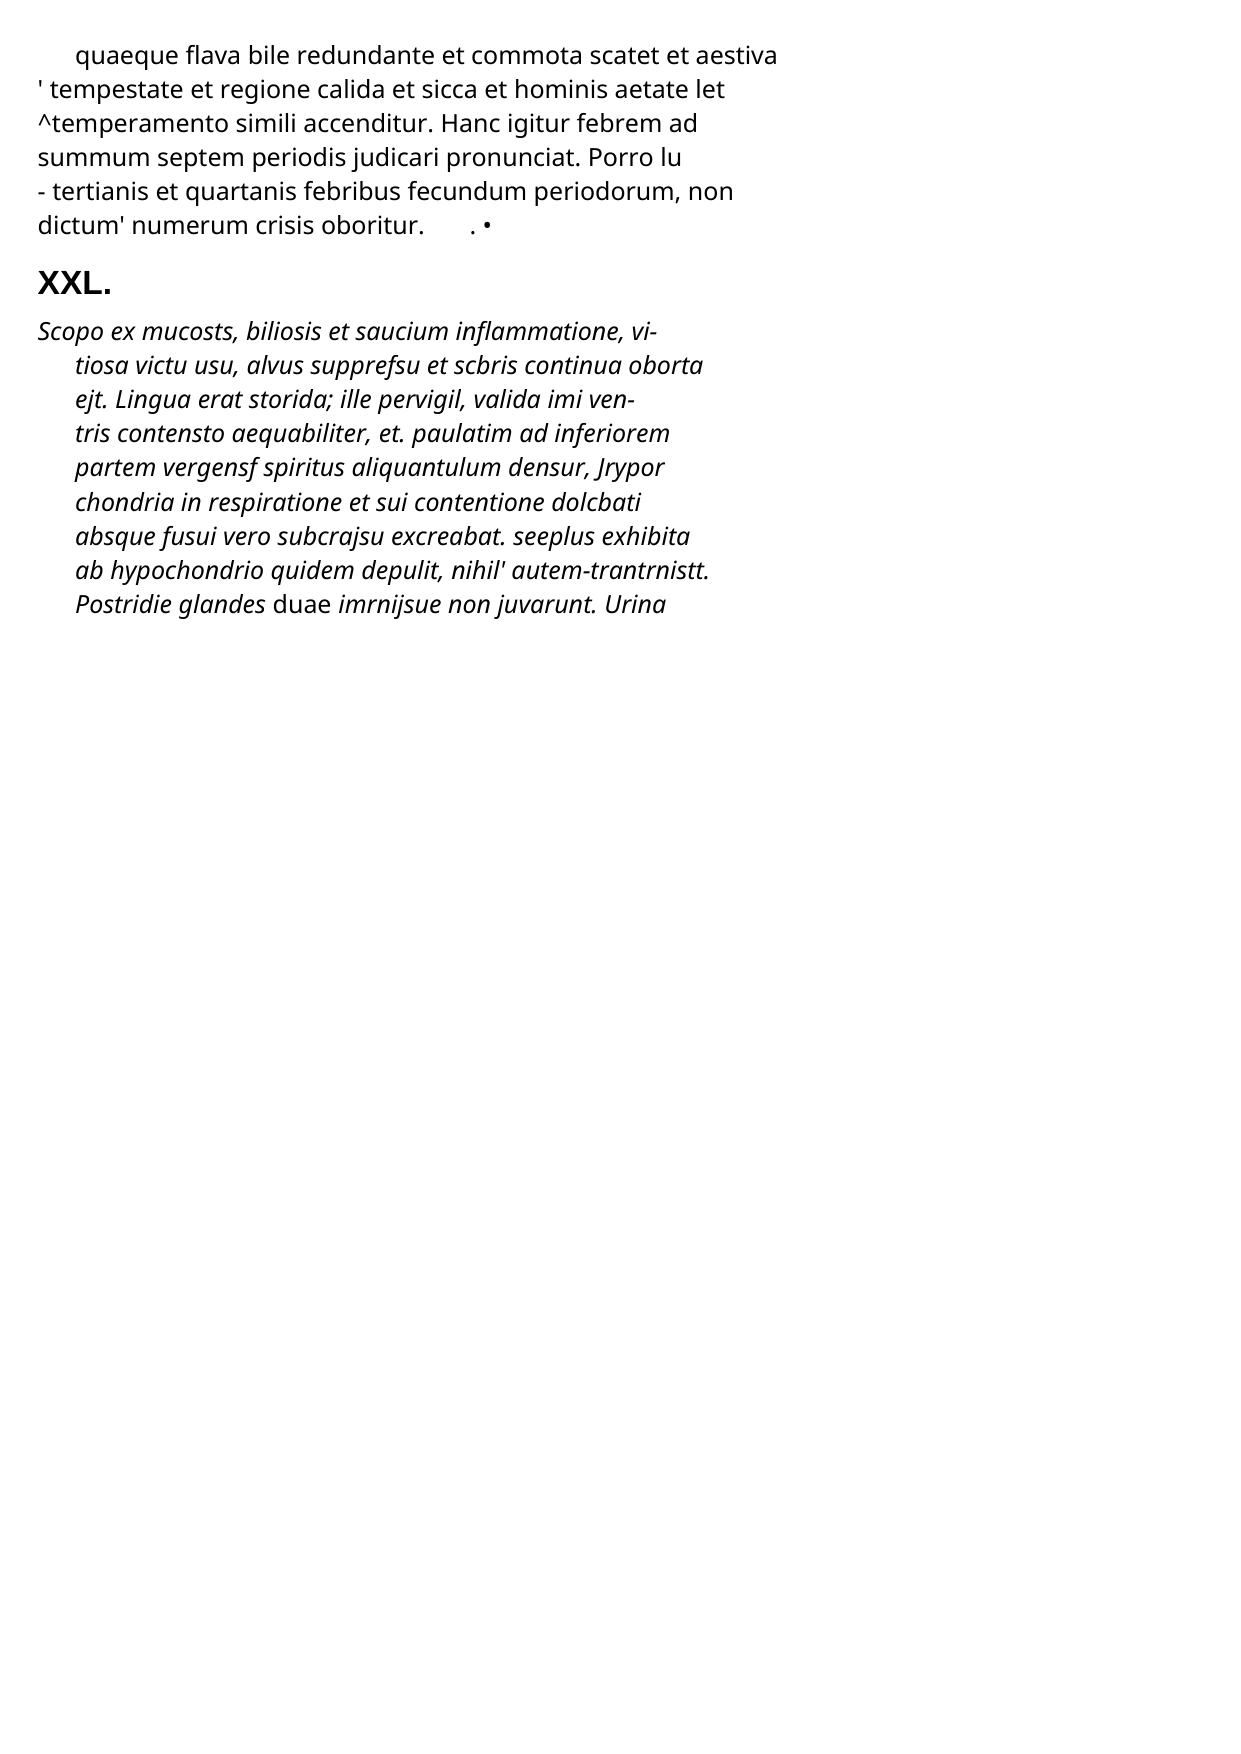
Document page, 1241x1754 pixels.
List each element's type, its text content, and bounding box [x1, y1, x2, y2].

subtitle XXL. [37, 263, 1203, 301]
text quaeque flava bile redundante et commota scatet et aestiva ' tempestate et regione calida et sicca et hominis aetate let ^temperamento simili accenditur. Hanc igitur febrem ad summum septem periodis judicari pronunciat. Porro lu - tertianis et quartanis febribus fecundum periodorum, non dictum' numerum crisis oboritur. . • [37, 37, 1203, 242]
text Scopo ex mucosts, biliosis et saucium inflammatione, vi- tiosa victu usu, alvus supprefsu et scbris continua oborta ejt. Lingua erat storida; ille pervigil, valida imi ven- tris contensto aequabiliter, et. paulatim ad inferiorem partem vergensf spiritus aliquantulum densur, Jrypor chondria in respiratione et sui contentione dolcbati absque fusui vero subcrajsu excreabat. seeplus exhibita ab hypochondrio quidem depulit, nihil' autem-trantrnistt. Postridie glandes duae imrnijsue non juvarunt. Urina [37, 314, 1203, 620]
